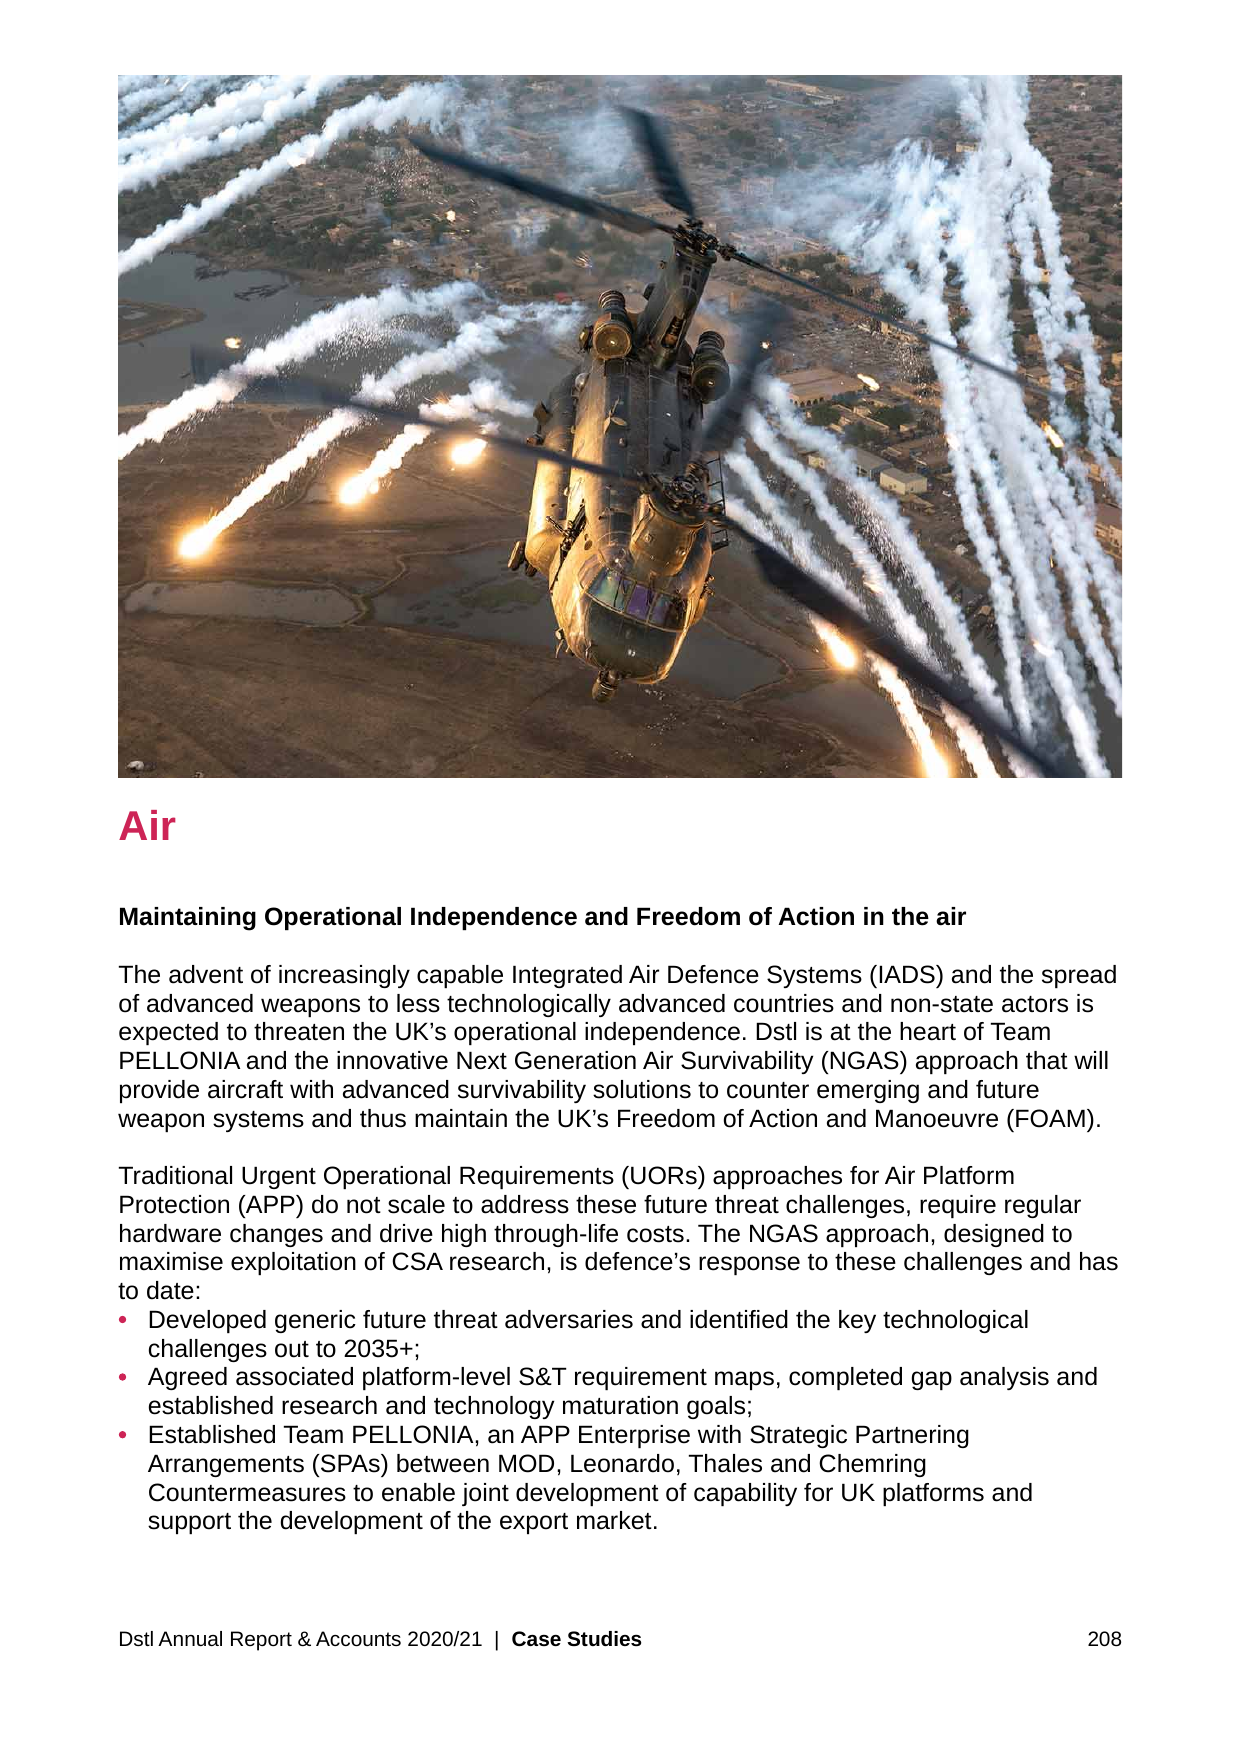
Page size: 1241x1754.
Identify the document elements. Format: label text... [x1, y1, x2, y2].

list Established Team PELLONIA, an APP Enterprise with Strategic Partnering Arrangements (SPAs) between MOD, Leonardo, Thales and Chemring Countermeasures to enable joint development of capability for UK platforms and support the development of the export market. [118, 1420, 1122, 1535]
list Developed generic future threat adversaries and identified the key technological challenges out to 2035+; [118, 1305, 1122, 1362]
text Traditional Urgent Operational Requirements (UORs) approaches for Air Platform Protection (APP) do not scale to address these future threat challenges, require regular hardware changes and drive high through-life costs. The NGAS approach, designed to maximise exploitation of CSA research, is defence’s response to these challenges and has to date: [118, 1161, 1122, 1305]
subtitle Air [118, 778, 1122, 849]
text Maintaining Operational Independence and Freedom of Action in the air [118, 902, 1122, 931]
text The advent of increasingly capable Integrated Air Defence Systems (IADS) and the spread of advanced weapons to less technologically advanced countries and non-state actors is expected to threaten the UK’s operational independence. Dstl is at the heart of Team PELLONIA and the innovative Next Generation Air Survivability (NGAS) approach that will provide aircraft with advanced survivability solutions to counter emerging and future weapon systems and thus maintain the UK’s Freedom of Action and Manoeuvre (FOAM). [118, 960, 1122, 1132]
list Agreed associated platform-level S&T requirement maps, completed gap analysis and established research and technology maturation goals; [118, 1362, 1122, 1420]
